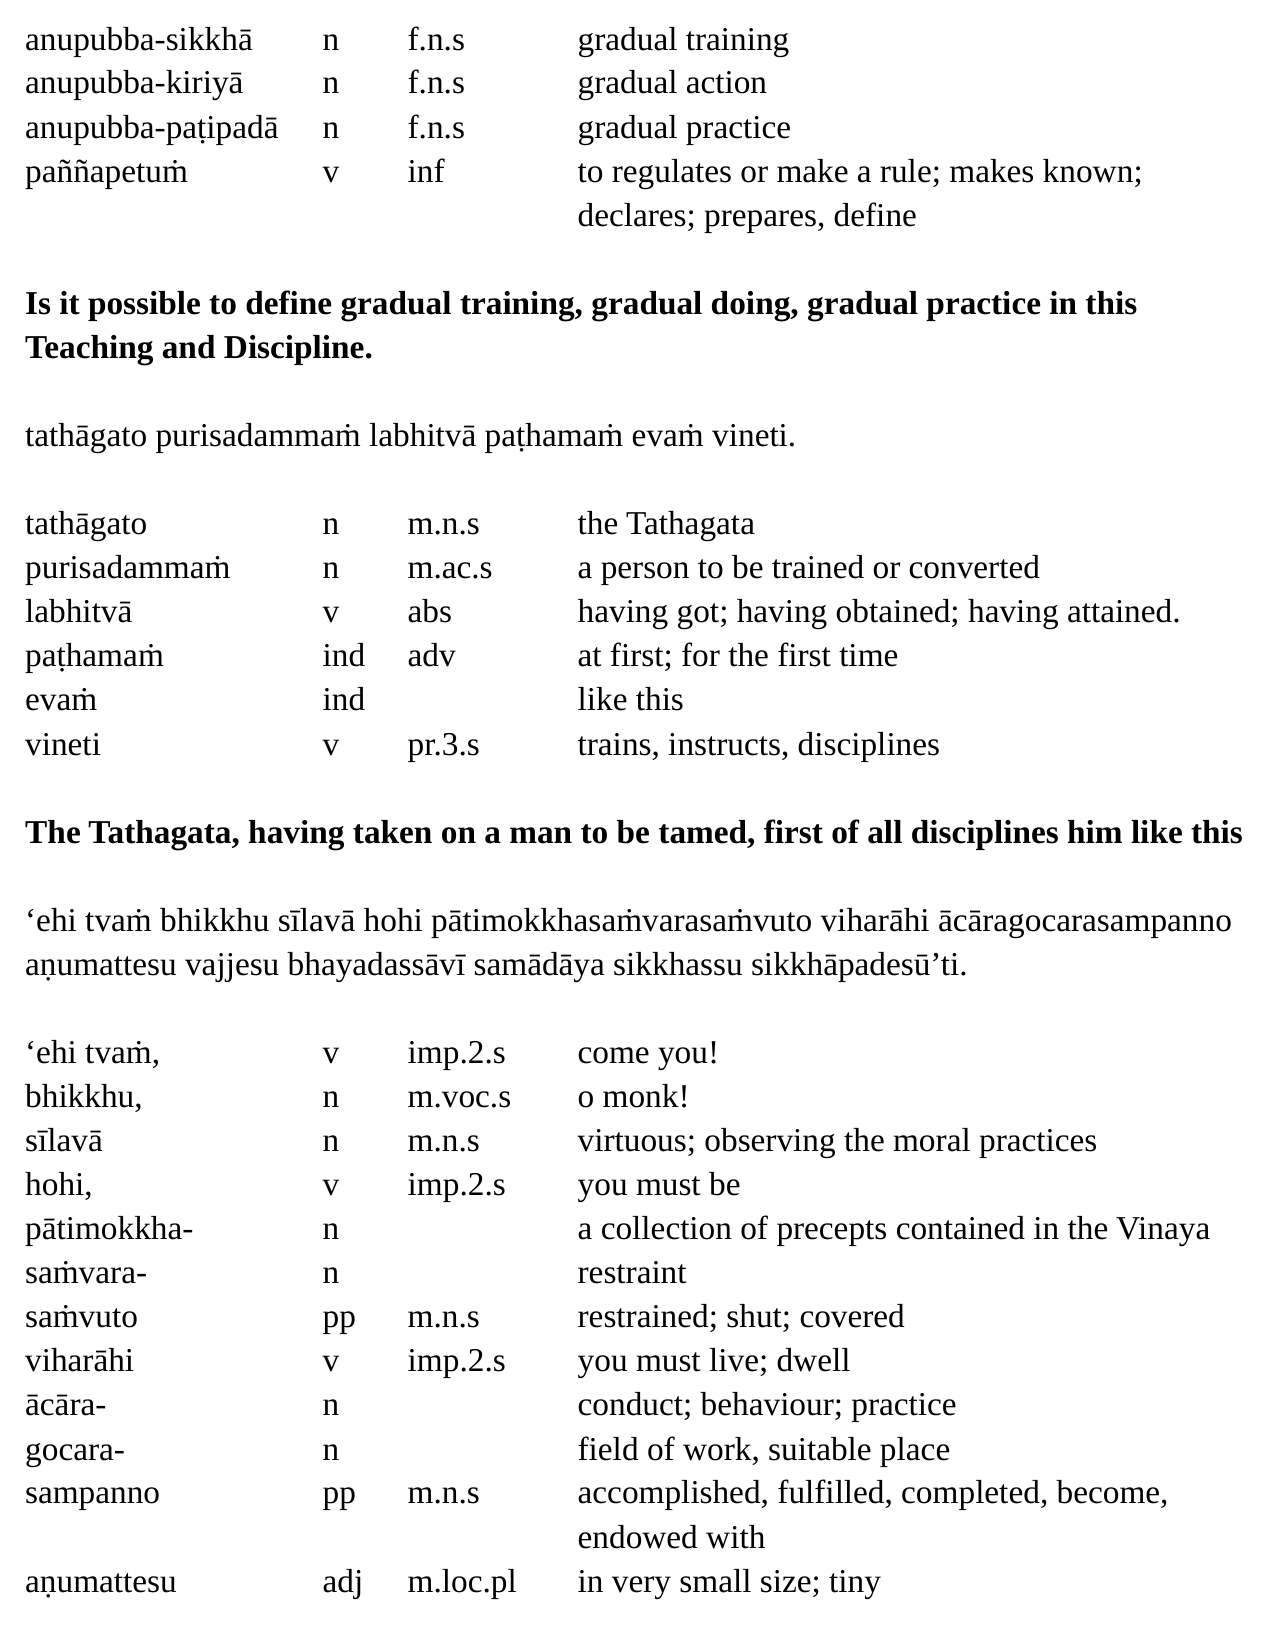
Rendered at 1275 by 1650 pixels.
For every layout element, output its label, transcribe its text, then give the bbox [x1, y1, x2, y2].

text anupubba-kiriyā n f.n.s gradual action [25, 63, 1253, 101]
text The Tathagata, having taken on a man to be tamed, first of all disciplines him like this [25, 812, 1253, 850]
text saṁvara- n restraint [25, 1252, 1253, 1291]
text tathāgato purisadammaṁ labhitvā paṭhamaṁ evaṁ vineti. [25, 415, 1253, 454]
text saṁvuto pp m.n.s restrained; shut; covered [25, 1297, 1253, 1335]
text evaṁ ind like this [25, 680, 1253, 718]
text sampanno pp m.n.s accomplished, fulfilled, completed, become, endowed with [25, 1473, 1253, 1555]
text gocara- n field of work, suitable place [25, 1429, 1253, 1467]
text viharāhi v imp.2.s you must live; dwell [25, 1341, 1253, 1379]
text bhikkhu, n m.voc.s o monk! [25, 1076, 1253, 1114]
text aṇumattesu adj m.loc.pl in very small size; tiny [25, 1561, 1253, 1599]
text tathāgato n m.n.s the Tathagata [25, 503, 1253, 542]
text paṭhamaṁ ind adv at first; for the first time [25, 636, 1253, 674]
text ‘ehi tvaṁ bhikkhu sīlavā hohi pātimokkhasaṁvarasaṁvuto viharāhi ācāragocarasampanno aṇumattesu vajjesu bhayadassāvī samādāya sikkhassu sikkhāpadesū’ti. [25, 900, 1253, 982]
text labhitvā v abs having got; having obtained; having attained. [25, 592, 1253, 630]
text anupubba-paṭipadā n f.n.s gradual practice [25, 107, 1253, 145]
text vineti v pr.3.s trains, instructs, disciplines [25, 724, 1253, 762]
text ‘ehi tvaṁ, v imp.2.s come you! [25, 1032, 1253, 1071]
text pātimokkha- n a collection of precepts contained in the Vinaya [25, 1208, 1253, 1247]
text hohi, v imp.2.s you must be [25, 1164, 1253, 1203]
text ācāra- n conduct; behaviour; practice [25, 1385, 1253, 1423]
text Is it possible to define gradual training, gradual doing, gradual practice in this Teaching and Discipline. [25, 283, 1253, 366]
text sīlavā n m.n.s virtuous; observing the moral practices [25, 1120, 1253, 1159]
text anupubba-sikkhā n f.n.s gradual training [25, 19, 1253, 57]
text purisadammaṁ n m.ac.s a person to be trained or converted [25, 547, 1253, 586]
text paññapetuṁ v inf to regulates or make a rule; makes known; declares; prepares, define [25, 151, 1253, 233]
